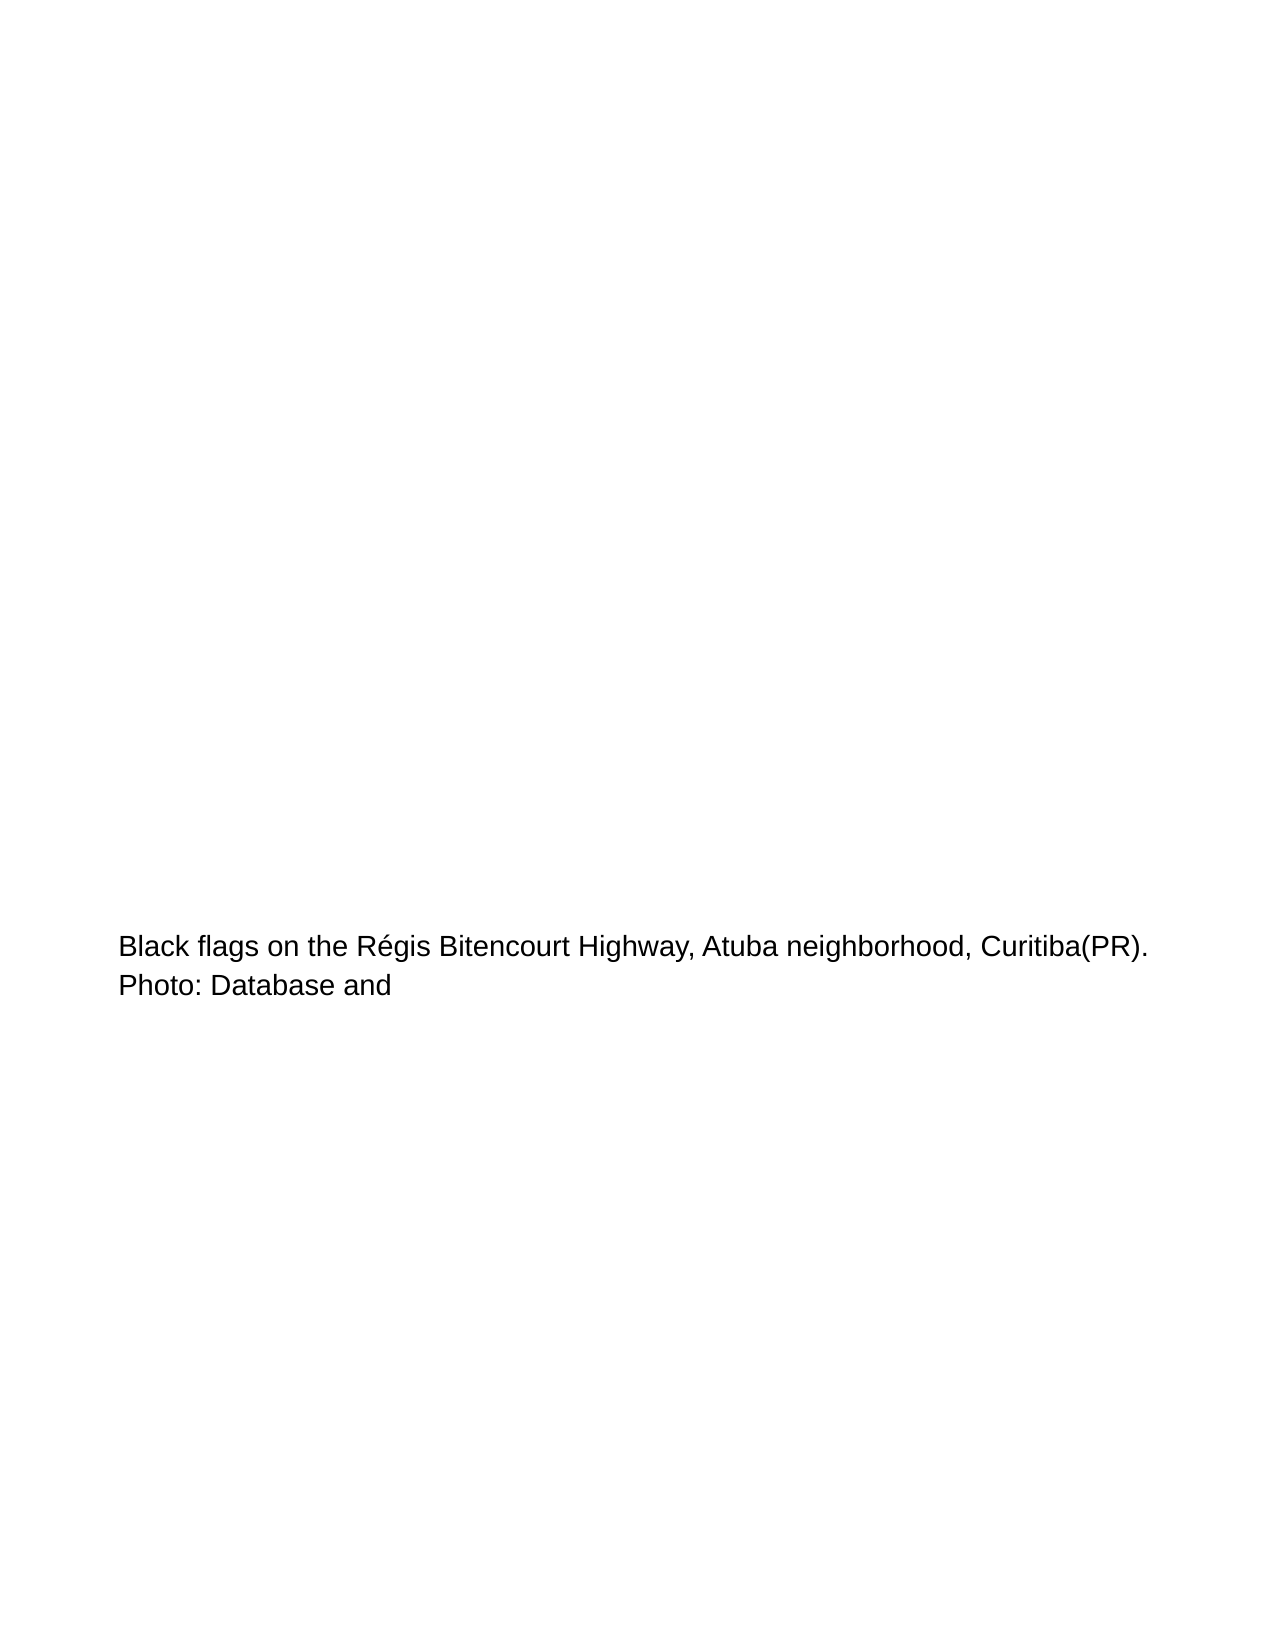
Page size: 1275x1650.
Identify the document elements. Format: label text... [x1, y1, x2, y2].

text Black flags on the Régis Bitencourt Highway, Atuba neighborhood, Curitiba(PR). Photo: Database and [118, 118, 1157, 1001]
